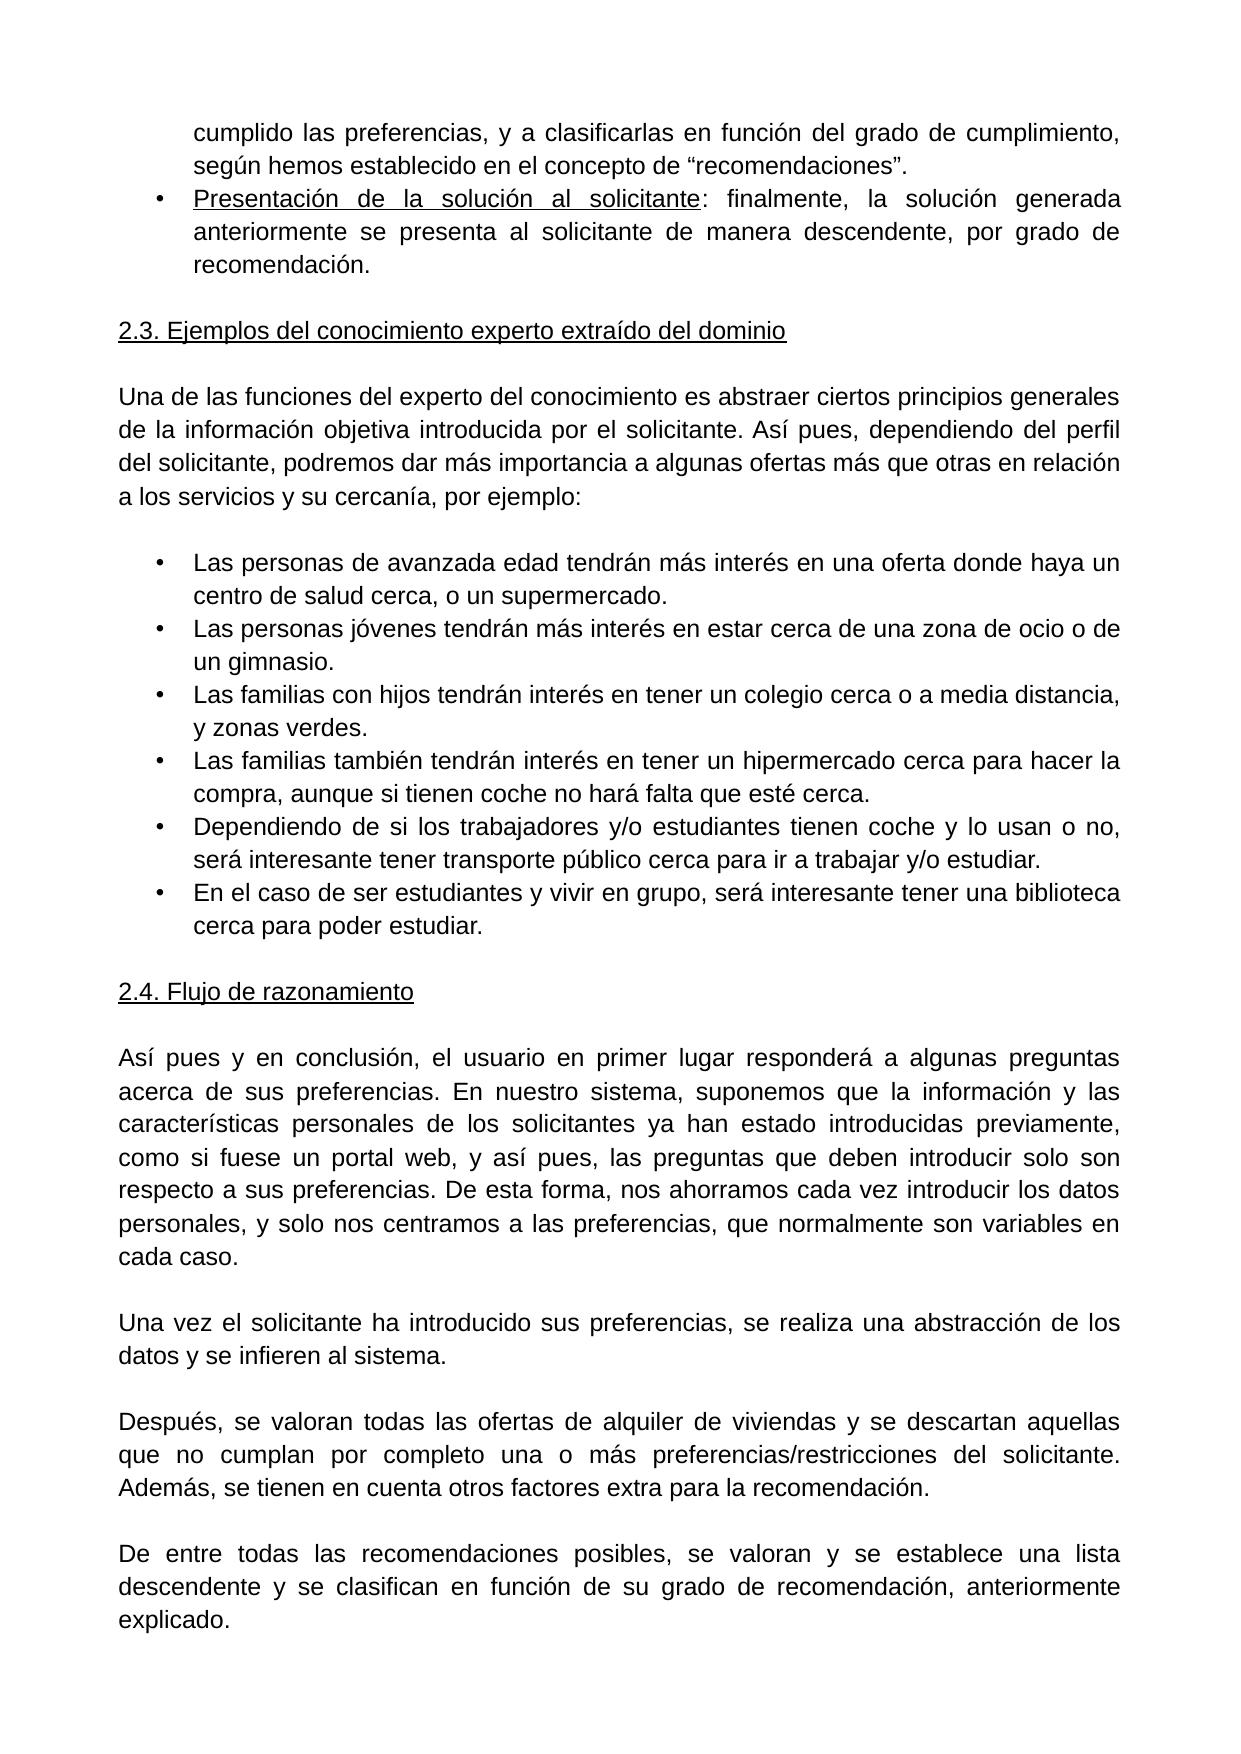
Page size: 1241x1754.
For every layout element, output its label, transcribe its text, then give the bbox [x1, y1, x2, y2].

text 2.4. Flujo de razonamiento [118, 977, 1122, 1006]
list En el caso de ser estudiantes y vivir en grupo, será interesante tener una biblioteca cerca para poder estudiar. [156, 878, 1122, 940]
list Las personas de avanzada edad tendrán más interés en una oferta donde haya un centro de salud cerca, o un supermercado. [156, 547, 1122, 609]
list Las familias también tendrán interés en tener un hipermercado cerca para hacer la compra, aunque si tienen coche no hará falta que esté cerca. [156, 746, 1122, 808]
text De entre todas las recomendaciones posibles, se valoran y se establece una lista descendente y se clasifican en función de su grado de recomendación, anteriormente explicado. [118, 1539, 1122, 1633]
list cumplido las preferencias, y a clasificarlas en función del grado de cumplimiento, según hemos establecido en el concepto de “recomendaciones”. [156, 118, 1122, 180]
list Presentación de la solución al solicitante: finalmente, la solución generada anteriormente se presenta al solicitante de manera descendente, por grado de recomendación. [156, 184, 1122, 279]
text Así pues y en conclusión, el usuario en primer lugar responderá a algunas preguntas acerca de sus preferencias. En nuestro sistema, suponemos que la información y las características personales de los solicitantes ya han estado introducidas previamente, como si fuese un portal web, y así pues, las preguntas que deben introducir solo son respecto a sus preferencias. De esta forma, nos ahorramos cada vez introducir los datos personales, y solo nos centramos a las preferencias, que normalmente son variables en cada caso. [118, 1043, 1122, 1270]
text Después, se valoran todas las ofertas de alquiler de viviendas y se descartan aquellas que no cumplan por completo una o más preferencias/restricciones del solicitante. Además, se tienen en cuenta otros factores extra para la recomendación. [118, 1407, 1122, 1501]
list Dependiendo de si los trabajadores y/o estudiantes tienen coche y lo usan o no, será interesante tener transporte público cerca para ir a trabajar y/o estudiar. [156, 812, 1122, 874]
text Una vez el solicitante ha introducido sus preferencias, se realiza una abstracción de los datos y se infieren al sistema. [118, 1308, 1122, 1369]
list Las familias con hijos tendrán interés en tener un colegio cerca o a media distancia, y zonas verdes. [156, 680, 1122, 742]
text 2.3. Ejemplos del conocimiento experto extraído del dominio [118, 316, 1122, 345]
list Las personas jóvenes tendrán más interés en estar cerca de una zona de ocio o de un gimnasio. [156, 614, 1122, 676]
text Una de las funciones del experto del conocimiento es abstraer ciertos principios generales de la información objetiva introducida por el solicitante. Así pues, dependiendo del perfil del solicitante, podremos dar más importancia a algunas ofertas más que otras en relación a los servicios y su cercanía, por ejemplo: [118, 382, 1122, 510]
